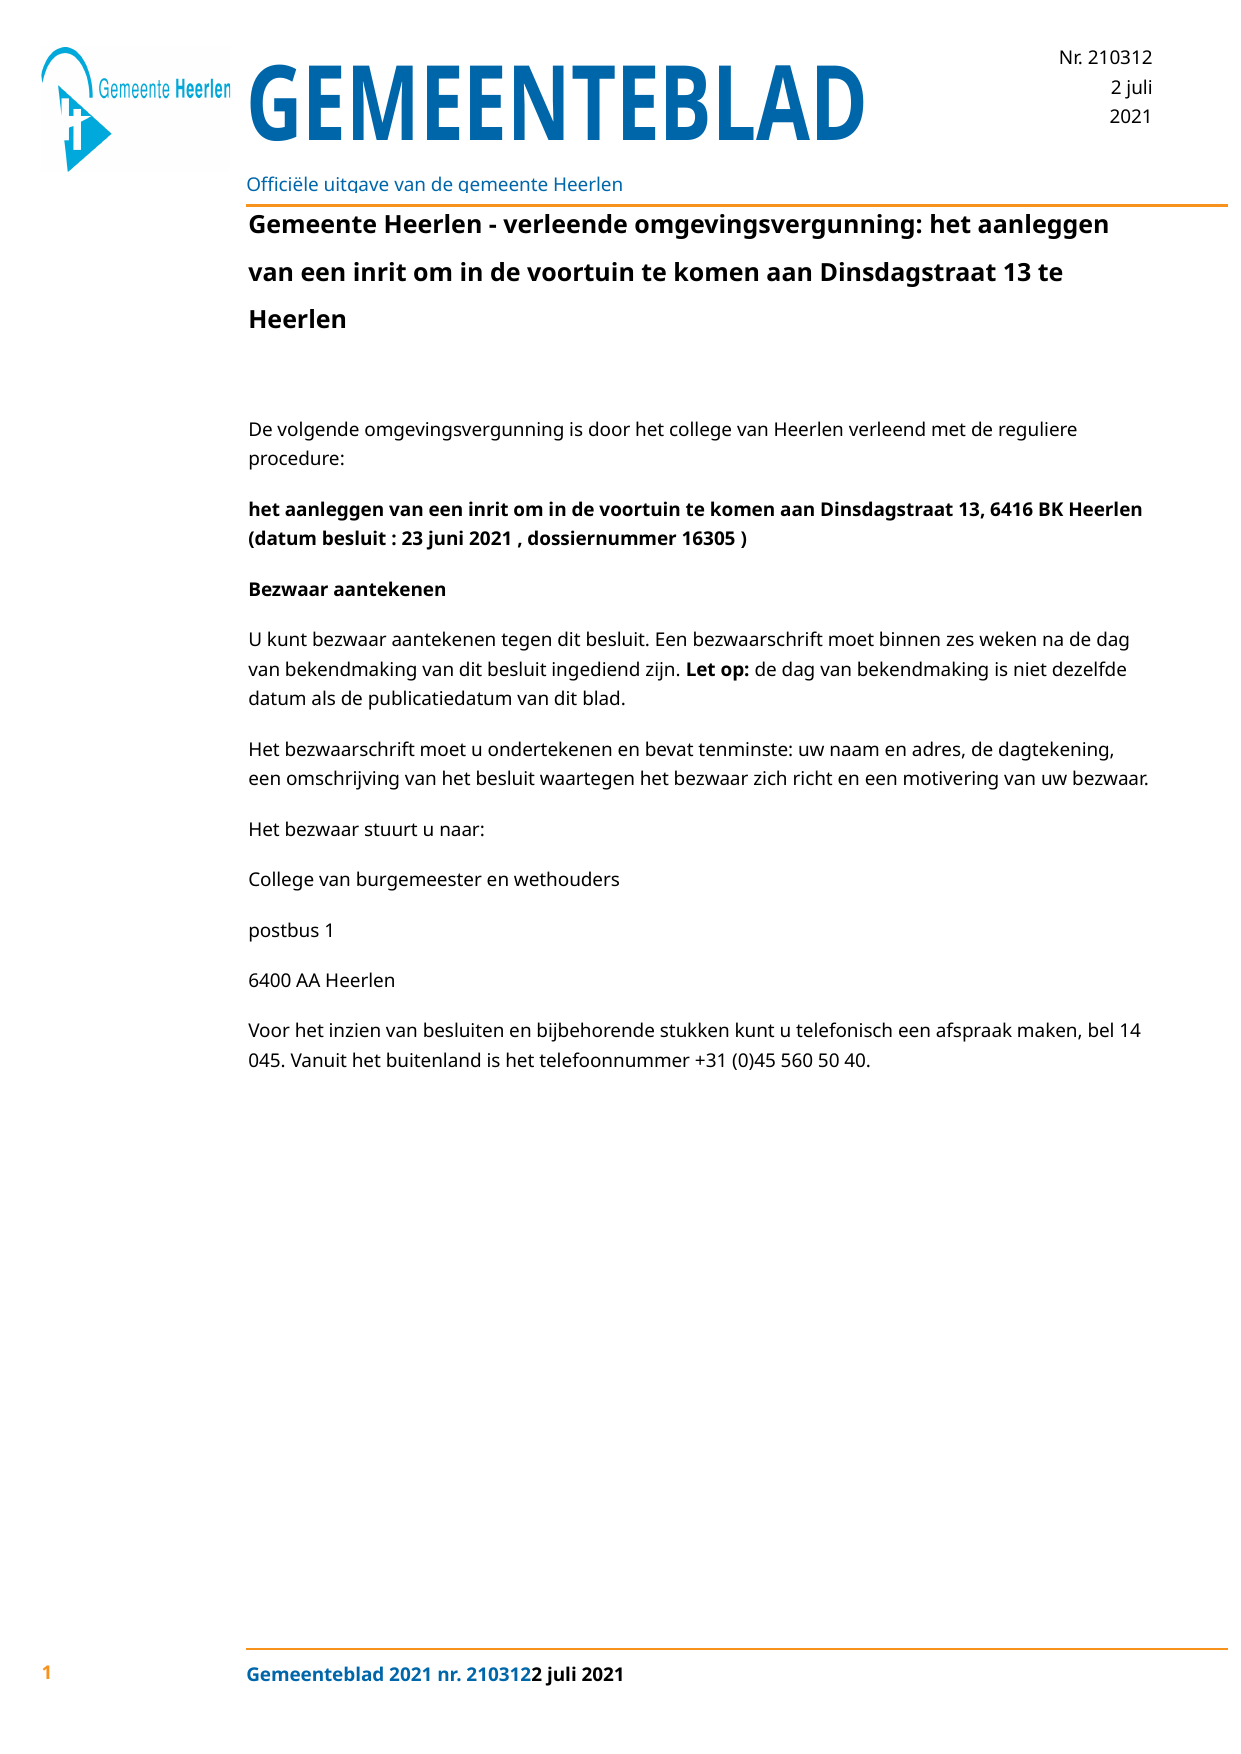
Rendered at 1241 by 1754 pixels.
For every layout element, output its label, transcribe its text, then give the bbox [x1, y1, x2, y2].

text College van burgemeester en wethouders [248, 866, 1152, 892]
text Voor het inzien van besluiten en bijbehorende stukken kunt u telefonisch een afspraak maken, bel 14 045. Vanuit het buitenland is het telefoonnummer +31 (0)45 560 50 40. [248, 1018, 1152, 1073]
text U kunt bezwaar aantekenen tegen dit besluit. Een bezwaarschrift moet binnen zes weken na de dag van bekendmaking van dit besluit ingediend zijn. Let op: de dag van bekendmaking is niet dezelfde datum als de publicatiedatum van dit blad. [248, 626, 1152, 711]
text Het bezwaarschrift moet u ondertekenen en bevat tenminste: uw naam en adres, de dagtekening, een omschrijving van het besluit waartegen het bezwaar zich richt en een motivering van uw bezwaar. [248, 736, 1152, 791]
picture [41, 47, 59, 70]
text Het bezwaar stuurt u naar: [248, 816, 1152, 842]
text Bezwaar aantekenen [248, 576, 1152, 602]
text De volgende omgevingsvergunning is door het college van Heerlen verleend met de reguliere procedure: [248, 416, 1152, 471]
text 6400 AA Heerlen [248, 967, 1152, 993]
picture [41, 47, 231, 172]
text het aanleggen van een inrit om in de voortuin te komen aan Dinsdagstraat 13, 6416 BK Heerlen (datum besluit : 23 juni 2021 , dossiernummer 16305 ) [248, 496, 1152, 551]
text Gemeente Heerlen - verleende omgevingsvergunning: het aanleggen van een inrit om in de voortuin te komen aan Dinsdagstraat 13 te Heerlen [248, 207, 1152, 336]
text postbus 1 [248, 917, 1152, 942]
